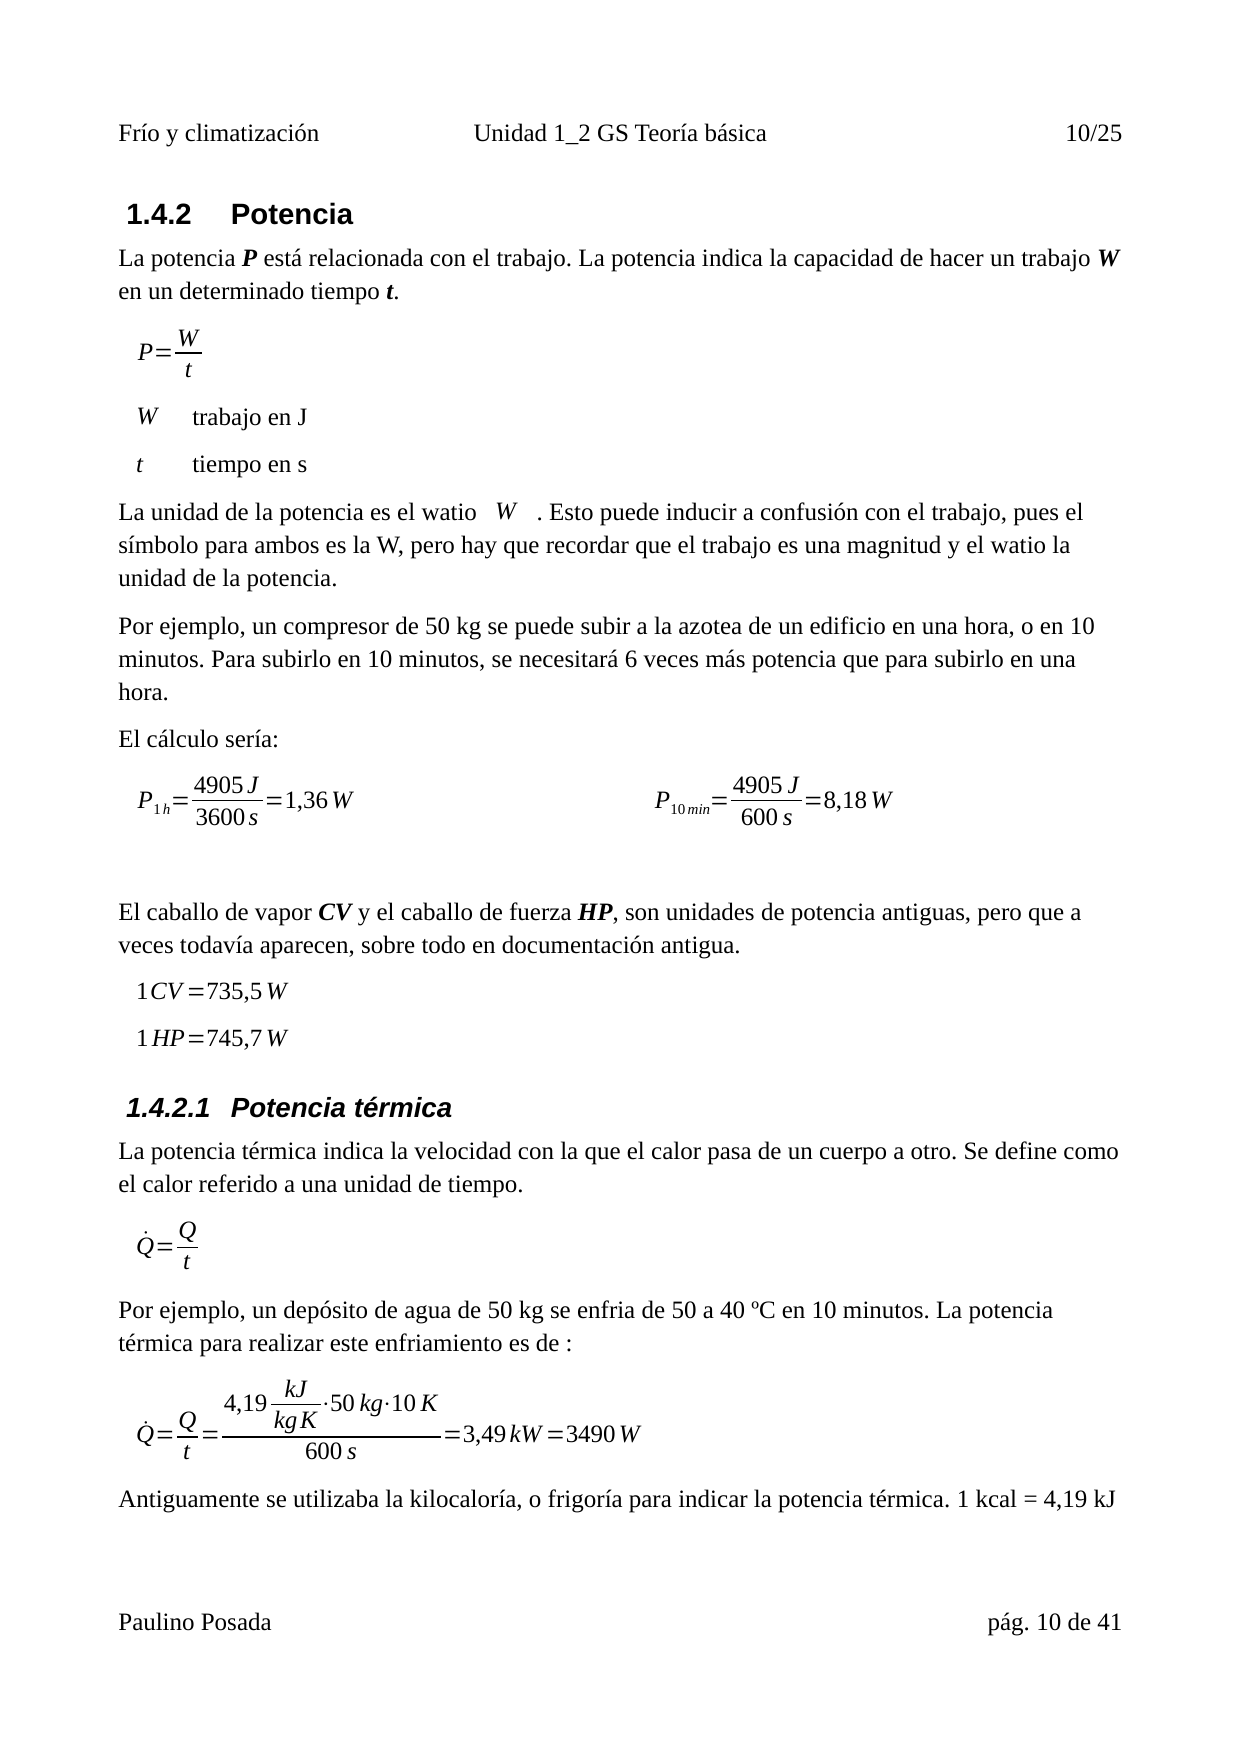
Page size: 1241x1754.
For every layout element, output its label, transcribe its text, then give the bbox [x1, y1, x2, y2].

text tiempo en s [118, 449, 1122, 478]
text Por ejemplo, un compresor de 50 kg se puede subir a la azotea de un edificio en una hora, o en 10 minutos. Para subirlo en 10 minutos, se necesitará 6 veces más potencia que para subirlo en una hora. [118, 611, 1122, 706]
text El cálculo sería: [118, 724, 1122, 753]
text Por ejemplo, un depósito de agua de 50 kg se enfria de 50 a 40 ºC en 10 minutos. La potencia térmica para realizar este enfriamiento es de : [118, 1295, 1122, 1357]
text La unidad de la potencia es el watio. Esto puede inducir a confusión con el trabajo, pues el símbolo para ambos es la W, pero hay que recordar que el trabajo es una magnitud y el watio la unidad de la potencia. [118, 497, 1122, 592]
text El caballo de vapor CV y el caballo de fuerza HP, son unidades de potencia antiguas, pero que a veces todavía aparecen, sobre todo en documentación antigua. [118, 897, 1122, 959]
text Antiguamente se utilizaba la kilocaloría, o frigoría para indicar la potencia térmica. 1 kcal = 4,19 kJ [118, 1484, 1122, 1513]
text La potencia P está relacionada con el trabajo. La potencia indica la capacidad de hacer un trabajo W en un determinado tiempo t. [118, 243, 1122, 305]
text La potencia térmica indica la velocidad con la que el calor pasa de un cuerpo a otro. Se define como el calor referido a una unidad de tiempo. [118, 1136, 1122, 1198]
text trabajo en J [118, 402, 1122, 431]
subtitle Potencia térmica [118, 1092, 1122, 1124]
subtitle Potencia [118, 197, 1122, 231]
